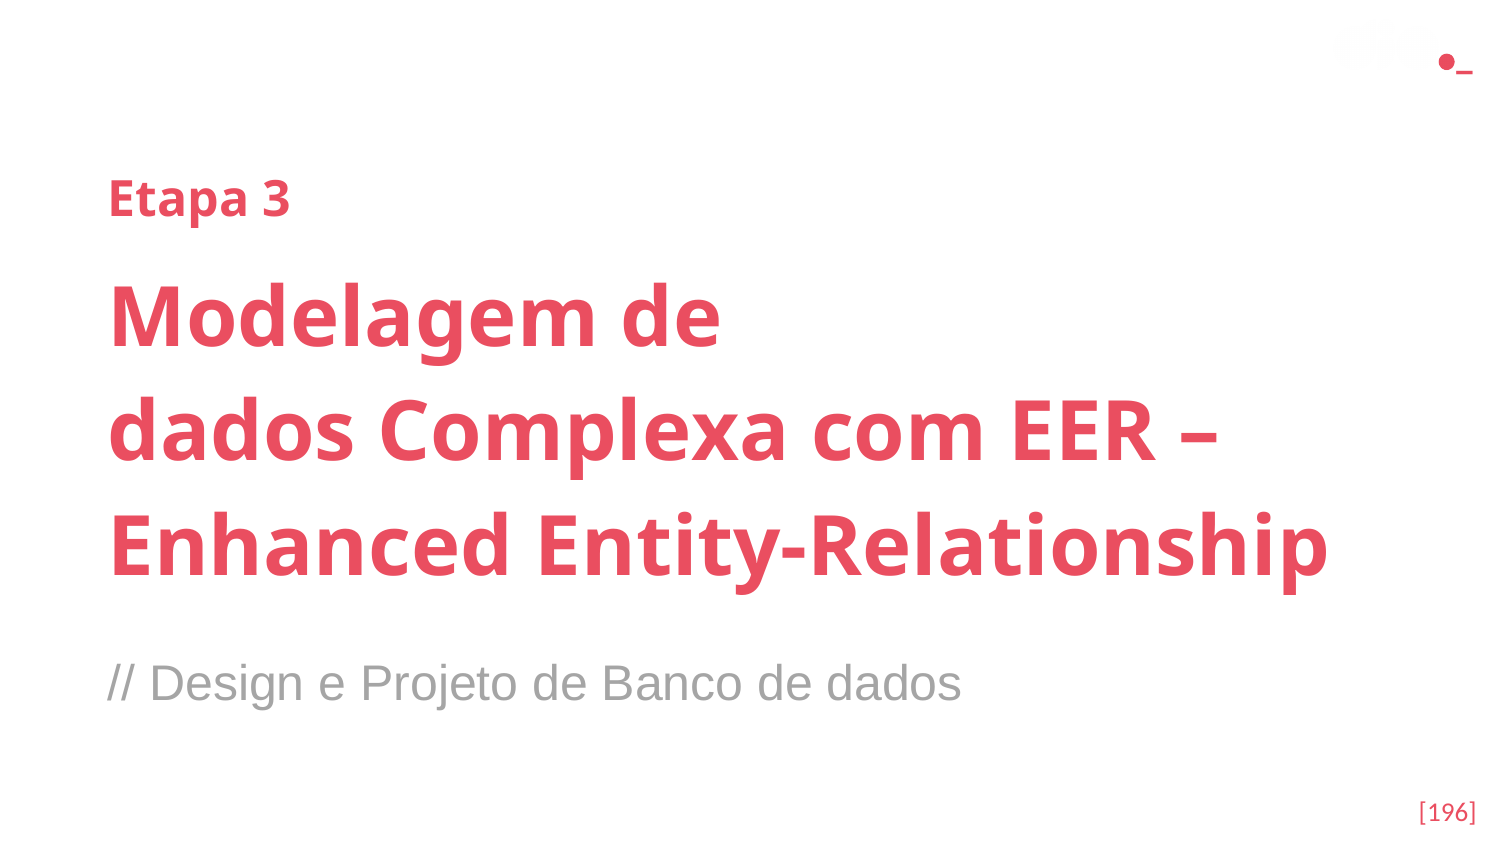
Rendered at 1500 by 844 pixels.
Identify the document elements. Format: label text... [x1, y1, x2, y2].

text_box Etapa 3 [92, 142, 1309, 223]
picture [1333, 19, 1473, 75]
text_box // Design e Projeto de Banco de dados [92, 635, 1309, 701]
slide_number [196] [1403, 779, 1494, 844]
text_box Modelagem de dados Complexa com EER – Enhanced Entity-Relationship [92, 232, 1351, 498]
